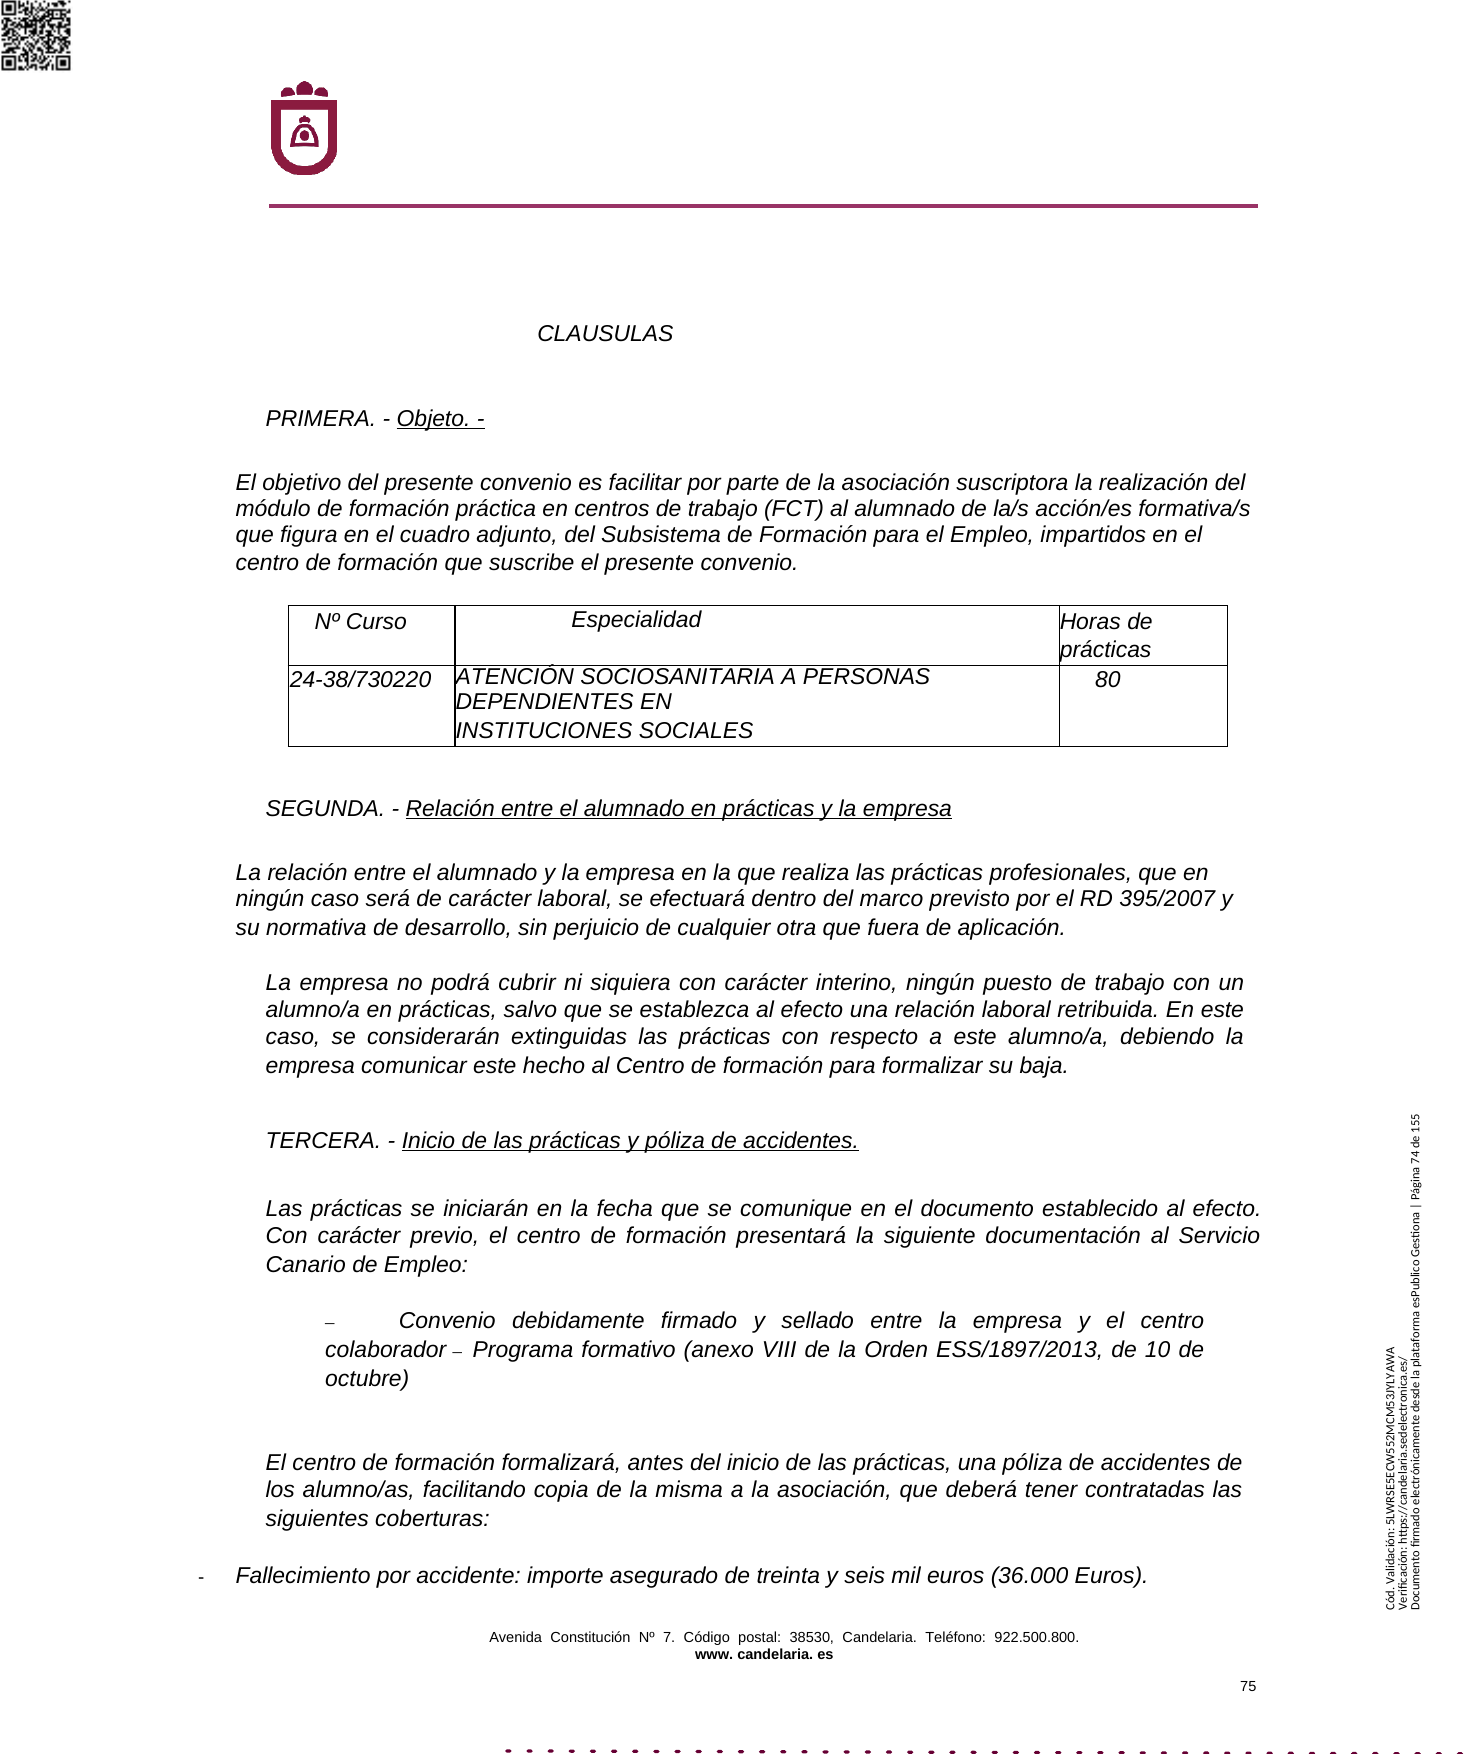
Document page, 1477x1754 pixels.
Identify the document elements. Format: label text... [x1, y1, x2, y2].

text TERCERA. - Inicio de las prácticas y póliza de accidentes. [265, 1125, 1264, 1154]
table_cell ATENCIÓN SOCIOSANITARIA A PERSONAS DEPENDIENTES EN INSTITUCIONES SOCIALES [456, 666, 1059, 746]
table_cell 24-38/730220 [289, 666, 454, 746]
text El objetivo del presente convenio es facilitar por parte de la asociación suscriptora la realización del módulo de formación práctica en centros de trabajo (FCT) al alumnado de la/s acción/es formativa/s que figura en el cuadro adjunto, del Subsistema de Formación para el Empleo, impartidos en el centro de formación que suscribe el presente convenio. [235, 468, 1263, 576]
text Las prácticas se iniciarán en la fecha que se comunique en el documento establecido al efecto. Con carácter previo, el centro de formación presentará la siguiente documentación al Servicio Canario de Empleo: [265, 1193, 1263, 1278]
text SEGUNDA. - Relación entre el alumnado en prácticas y la empresa [265, 793, 1264, 822]
text El centro de formación formalizará, antes del inicio de las prácticas, una póliza de accidentes de los alumno/as, facilitando copia de la misma a la asociación, que deberá tener contratadas las siguientes coberturas: [265, 1449, 1246, 1532]
list Fallecimiento por accidente: importe asegurado de treinta y seis mil euros (36.000 Euros). [198, 1561, 1263, 1589]
text PRIMERA. - Objeto. - [265, 403, 1263, 432]
table_header Especialidad [456, 606, 1059, 664]
text La relación entre el alumnado y la empresa en la que realiza las prácticas profesionales, que en ningún caso será de carácter laboral, se efectuará dentro del marco previsto por el RD 395/2007 y su normativa de desarrollo, sin perjuicio de cualquier otra que fuera de aplicación. [235, 859, 1263, 940]
table_cell 80 [1060, 666, 1227, 746]
text La empresa no podrá cubrir ni siquiera con carácter interino, ningún puesto de trabajo con un alumno/a en prácticas, salvo que se establezca al efecto una relación laboral retribuida. En este caso, se considerarán extinguidas las prácticas con respecto a este alumno/a, debiendo la empresa comunicar este hecho al Centro de formación para formalizar su baja. [265, 969, 1247, 1078]
text – Convenio debidamente firmado y sellado entre la empresa y el centro colaborador – Programa formativo (anexo VIII de la Orden ESS/1897/2013, de 10 de octubre) [325, 1307, 1207, 1392]
table_header Nº Curso [289, 606, 454, 664]
text CLAUSULAS [537, 320, 1263, 346]
table_header Horas de prácticas [1060, 606, 1227, 664]
